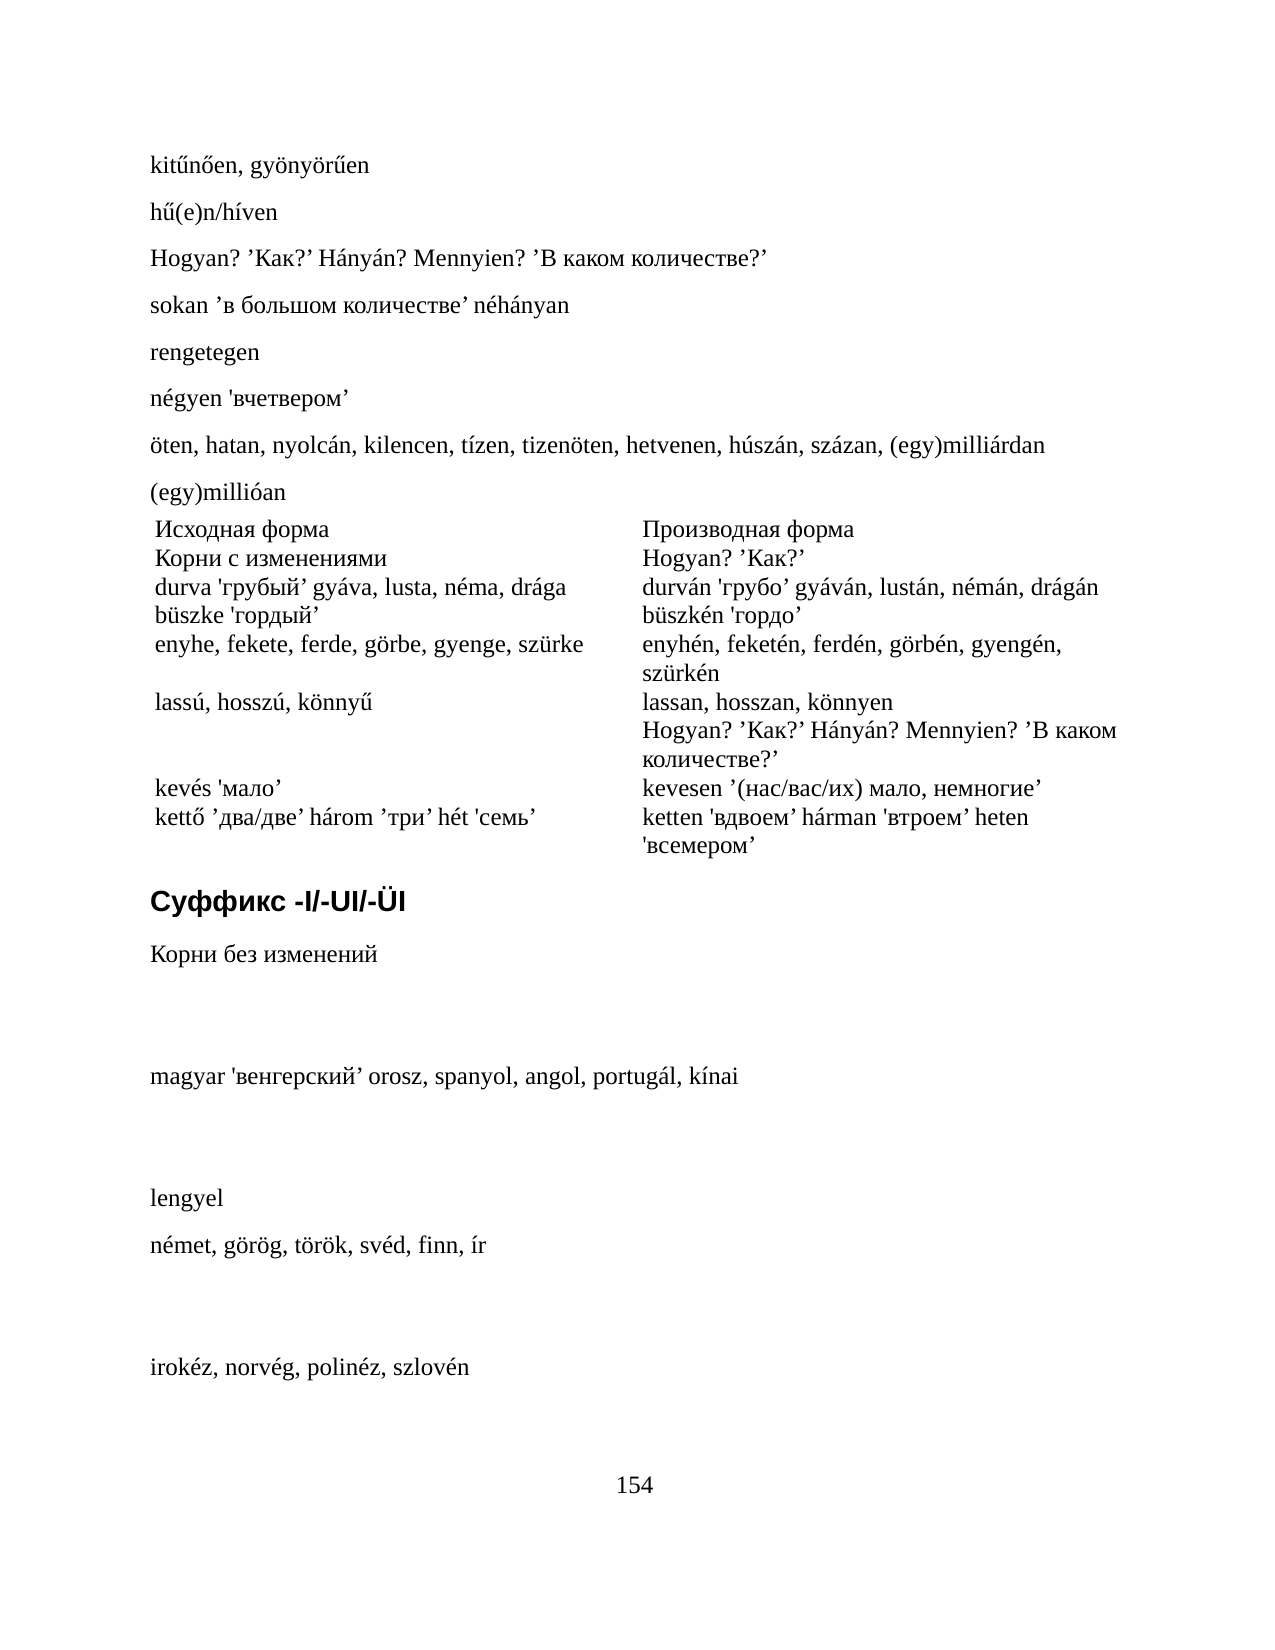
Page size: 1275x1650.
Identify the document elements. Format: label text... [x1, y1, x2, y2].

table_cell büszke 'гордый’ enyhe, fekete, ferde, görbe, gyenge, szürke [150, 601, 637, 687]
table_cell ketten 'вдвоем’ hárman 'втроем’ heten 'всемером’ [638, 802, 1125, 859]
text Корни без изменений [150, 939, 1125, 968]
table_header Производная форма [638, 514, 1125, 543]
text öten, hatan, nyolcán, kilencen, tízen, tizenöten, hetvenen, húszán, százan, (egy)milliárdan [150, 430, 1125, 459]
table_cell kevesen ’(нас/вас/их) мало, немногие’ [638, 773, 1125, 802]
text Hogyan? ’Как?’ Hányán? Mennyien? ’В каком количестве?’ [150, 243, 1125, 272]
text magyar 'венгерский’ orosz, spanyol, angol, portugál, kínai [150, 1061, 1125, 1090]
table_cell Hogyan? ’Как?’ [638, 543, 1125, 572]
table_cell lassan, hosszan, könnyen [638, 687, 1125, 716]
text négyen 'вчетвером’ [150, 383, 1125, 412]
text rengetegen [150, 337, 1125, 365]
table_cell Hogyan? ’Как?’ Hányán? Mennyien? ’В каком количестве?’ [638, 716, 1125, 773]
table_cell Корни с изменениями [150, 543, 637, 572]
text lengyel [150, 1183, 1125, 1212]
table_cell durván 'грубо’ gyáván, lustán, némán, drágán [638, 572, 1125, 601]
table_cell durva 'грубый’ gyáva, lusta, néma, drága [150, 572, 637, 601]
text sokan ’в большом количестве’ néhányan [150, 290, 1125, 319]
table_cell kevés 'мало’ [150, 773, 637, 802]
table_cell [150, 716, 637, 773]
text hű(e)n/híven [150, 197, 1125, 225]
text kitűnően, gyönyörűen [150, 150, 1125, 179]
subtitle Суффикс -I/-UI/-ÜI [150, 884, 1125, 918]
table_cell lassú, hosszú, könnyű [150, 687, 637, 716]
text irokéz, norvég, polinéz, szlovén [150, 1352, 1125, 1381]
text német, görög, török, svéd, finn, ír [150, 1230, 1125, 1259]
table_cell kettő ’два/две’ három ’три’ hét 'семь’ [150, 802, 637, 859]
table_header Исходная форма [150, 514, 637, 543]
text (egy)millióan [150, 477, 1125, 505]
table_cell büszkén 'гордо’ enyhén, feketén, ferdén, görbén, gyengén, szürkén [638, 601, 1125, 687]
